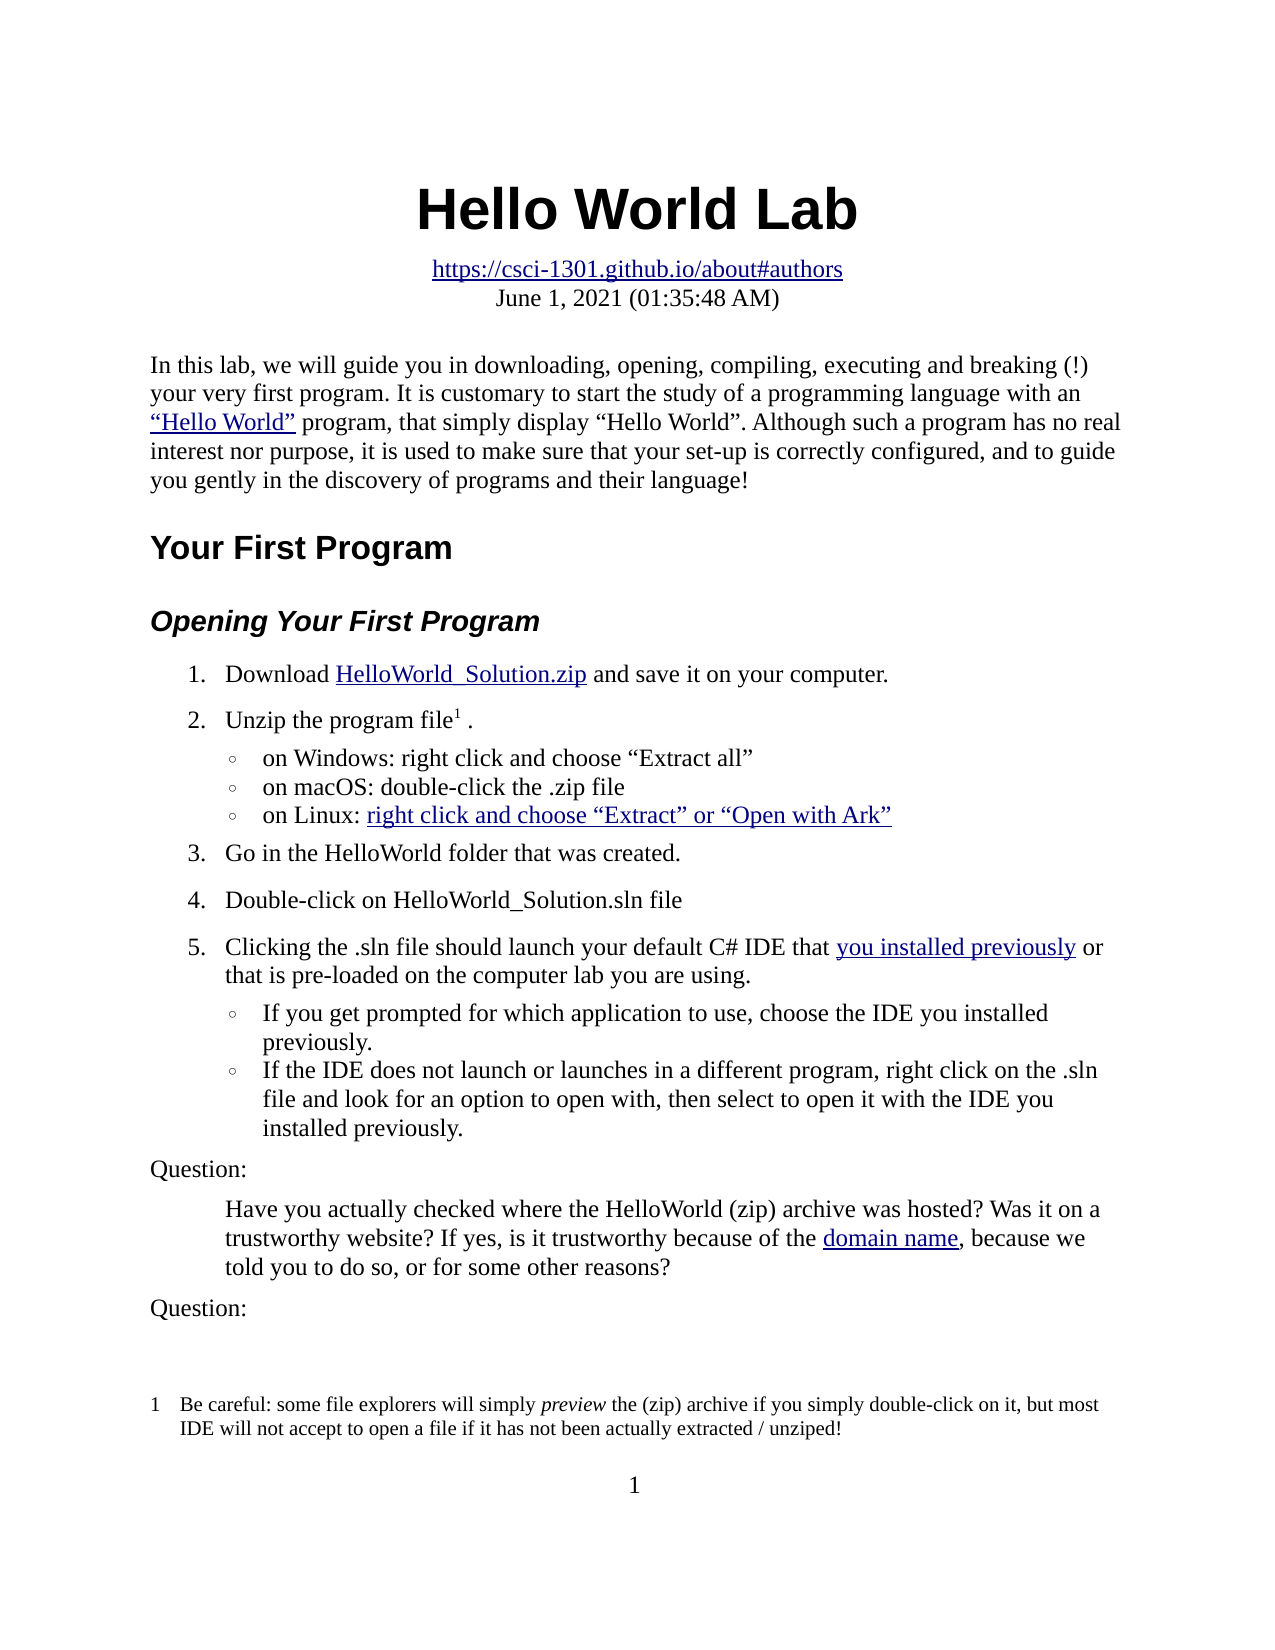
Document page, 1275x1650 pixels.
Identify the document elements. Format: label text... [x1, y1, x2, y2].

text In this lab, we will guide you in downloading, opening, compiling, executing and breaking (!) your very first program. It is customary to start the study of a programming language with an “Hello World” program, that simply display “Hello World”. Although such a program has no real interest nor purpose, it is used to make sure that your set-up is correctly configured, and to guide you gently in the discovery of programs and their language! [150, 350, 1125, 493]
list Clicking the .sln file should launch your default C# IDE that you installed previously or that is pre-loaded on the computer lab you are using. [187, 932, 1125, 989]
list on Windows: right click and choose “Extract all” [225, 743, 1125, 772]
list Unzip the program file . [187, 705, 1125, 734]
list Download HelloWorld_Solution.zip and save it on your computer. [187, 659, 1125, 687]
text June 1, 2021 (01:35:48 AM) [150, 283, 1125, 312]
list Be careful: some file explorers will simply preview the (zip) archive if you simply double-click on it, but most IDE will not accept to open a file if it has not been actually extracted / unziped! [150, 1392, 1125, 1440]
subtitle Your First Program [150, 527, 1125, 566]
list on macOS: double-click the .zip file [225, 772, 1125, 801]
list on Linux: right click and choose “Extract” or “Open with Ark” [225, 801, 1125, 829]
list If the IDE does not launch or launches in a different program, right click on the .sln file and look for an option to open with, then select to open it with the IDE you installed previously. [225, 1056, 1125, 1142]
text Question: [150, 1293, 1125, 1321]
text Question: [150, 1154, 1125, 1182]
text Have you actually checked where the HelloWorld (zip) archive was hosted? Was it on a trustworthy website? If yes, is it trustworthy because of the domain name, because we told you to do so, or for some other reasons? [225, 1194, 1125, 1281]
list Go in the HelloWorld folder that was created. [187, 838, 1125, 867]
list If you get prompted for which application to use, choose the IDE you installed previously. [225, 998, 1125, 1056]
subtitle Opening Your First Program [150, 604, 1125, 637]
text https://csci-1301.github.io/about#authors [150, 254, 1125, 283]
list Double-click on HelloWorld_Solution.sln file [187, 885, 1125, 914]
title Hello World Lab [150, 175, 1125, 242]
